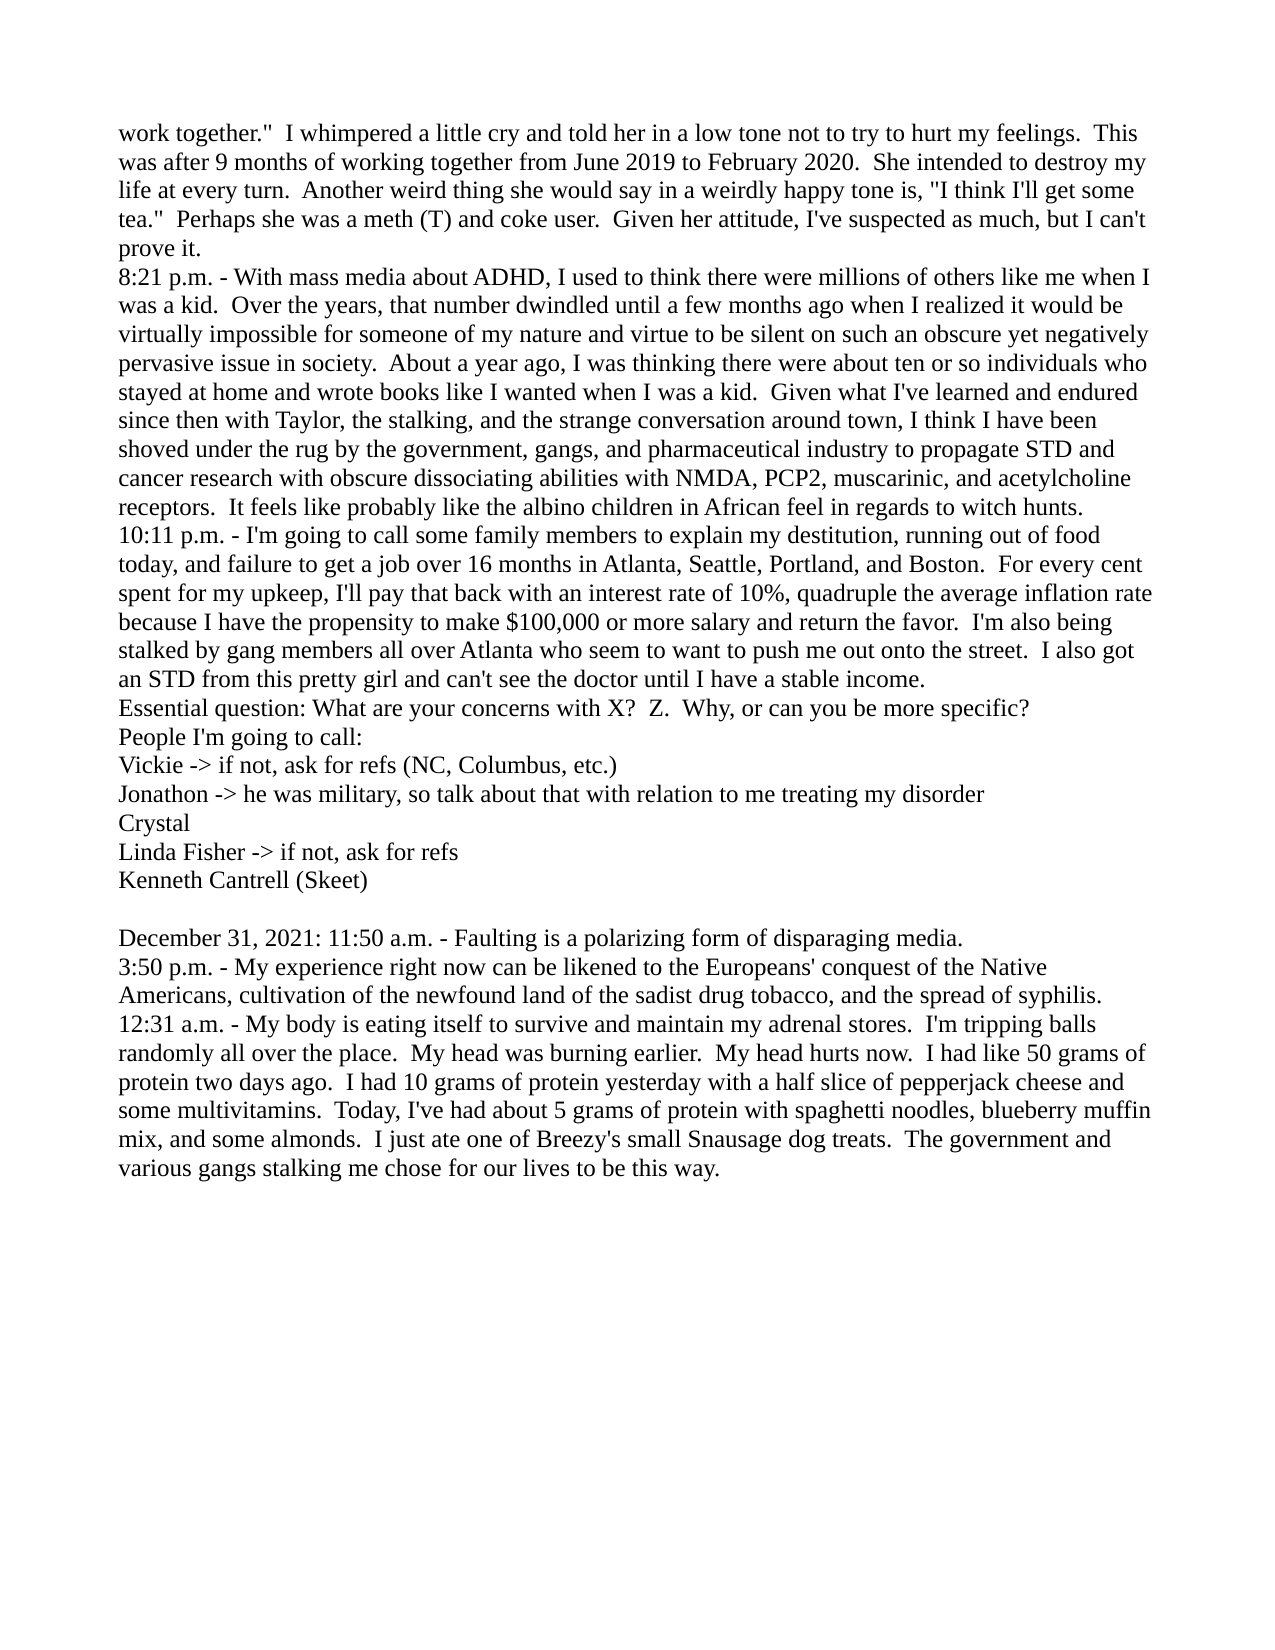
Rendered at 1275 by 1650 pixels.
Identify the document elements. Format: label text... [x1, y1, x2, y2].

text work together." I whimpered a little cry and told her in a low tone not to try to hurt my feelings. This was after 9 months of working together from June 2019 to February 2020. She intended to destroy my life at every turn. Another weird thing she would say in a weirdly happy tone is, "I think I'll get some tea." Perhaps she was a meth (T) and coke user. Given her attitude, I've suspected as much, but I can't prove it. [118, 118, 1157, 262]
text Essential question: What are your concerns with X? Z. Why, or can you be more specific? [118, 693, 1157, 722]
text 10:11 p.m. - I'm going to call some family members to explain my destitution, running out of food today, and failure to get a job over 16 months in Atlanta, Seattle, Portland, and Boston. For every cent spent for my upkeep, I'll pay that back with an interest rate of 10%, quadruple the average inflation rate because I have the propensity to make $100,000 or more salary and return the favor. I'm also being stalked by gang members all over Atlanta who seem to want to push me out onto the street. I also got an STD from this pretty girl and can't see the doctor until I have a stable income. [118, 521, 1157, 693]
text Crystal [118, 808, 1157, 837]
text Jonathon -> he was military, so talk about that with relation to me treating my disorder [118, 779, 1157, 808]
text Kenneth Cantrell (Skeet) [118, 866, 1157, 894]
text December 31, 2021: 11:50 a.m. - Faulting is a polarizing form of disparaging media. [118, 923, 1157, 952]
text 8:21 p.m. - With mass media about ADHD, I used to think there were millions of others like me when I was a kid. Over the years, that number dwindled until a few months ago when I realized it would be virtually impossible for someone of my nature and virtue to be silent on such an obscure yet negatively pervasive issue in society. About a year ago, I was thinking there were about ten or so individuals who stayed at home and wrote books like I wanted when I was a kid. Given what I've learned and endured since then with Taylor, the stalking, and the strange conversation around town, I think I have been shoved under the rug by the government, gangs, and pharmaceutical industry to propagate STD and cancer research with obscure dissociating abilities with NMDA, PCP2, muscarinic, and acetylcholine receptors. It feels like probably like the albino children in African feel in regards to witch hunts. [118, 262, 1157, 521]
text Vickie -> if not, ask for refs (NC, Columbus, etc.) [118, 751, 1157, 779]
text People I'm going to call: [118, 722, 1157, 751]
text Linda Fisher -> if not, ask for refs [118, 837, 1157, 866]
text 3:50 p.m. - My experience right now can be likened to the Europeans' conquest of the Native Americans, cultivation of the newfound land of the sadist drug tobacco, and the spread of syphilis. [118, 952, 1157, 1009]
text 12:31 a.m. - My body is eating itself to survive and maintain my adrenal stores. I'm tripping balls randomly all over the place. My head was burning earlier. My head hurts now. I had like 50 grams of protein two days ago. I had 10 grams of protein yesterday with a half slice of pepperjack cheese and some multivitamins. Today, I've had about 5 grams of protein with spaghetti noodles, blueberry muffin mix, and some almonds. I just ate one of Breezy's small Snausage dog treats. The government and various gangs stalking me chose for our lives to be this way. [118, 1009, 1157, 1182]
